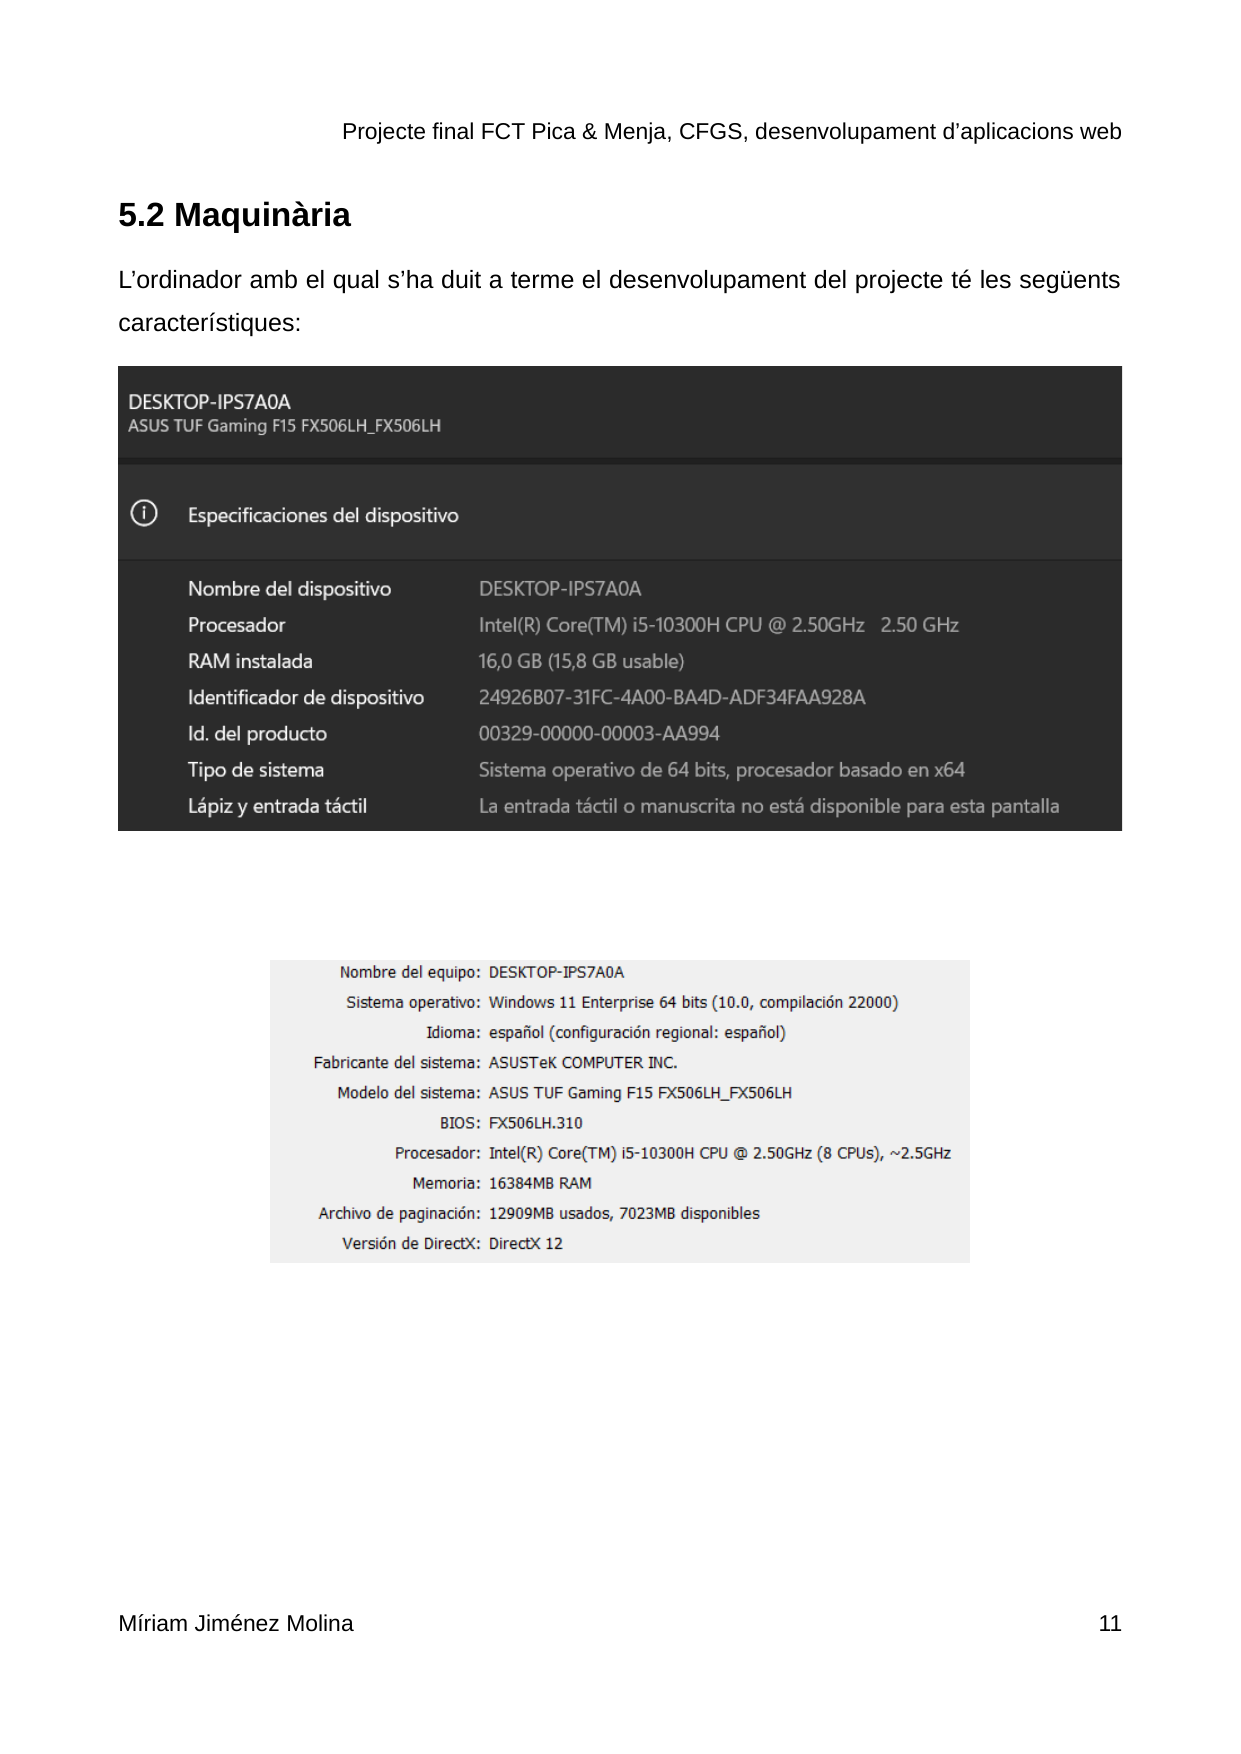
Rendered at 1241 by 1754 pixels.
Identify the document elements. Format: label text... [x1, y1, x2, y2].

text L’ordinador amb el qual s’ha duit a terme el desenvolupament del projecte té les següents característiques: [118, 265, 1122, 337]
subtitle 5.2 Maquinària [118, 195, 1122, 233]
picture [270, 960, 970, 1263]
picture [118, 366, 1123, 831]
